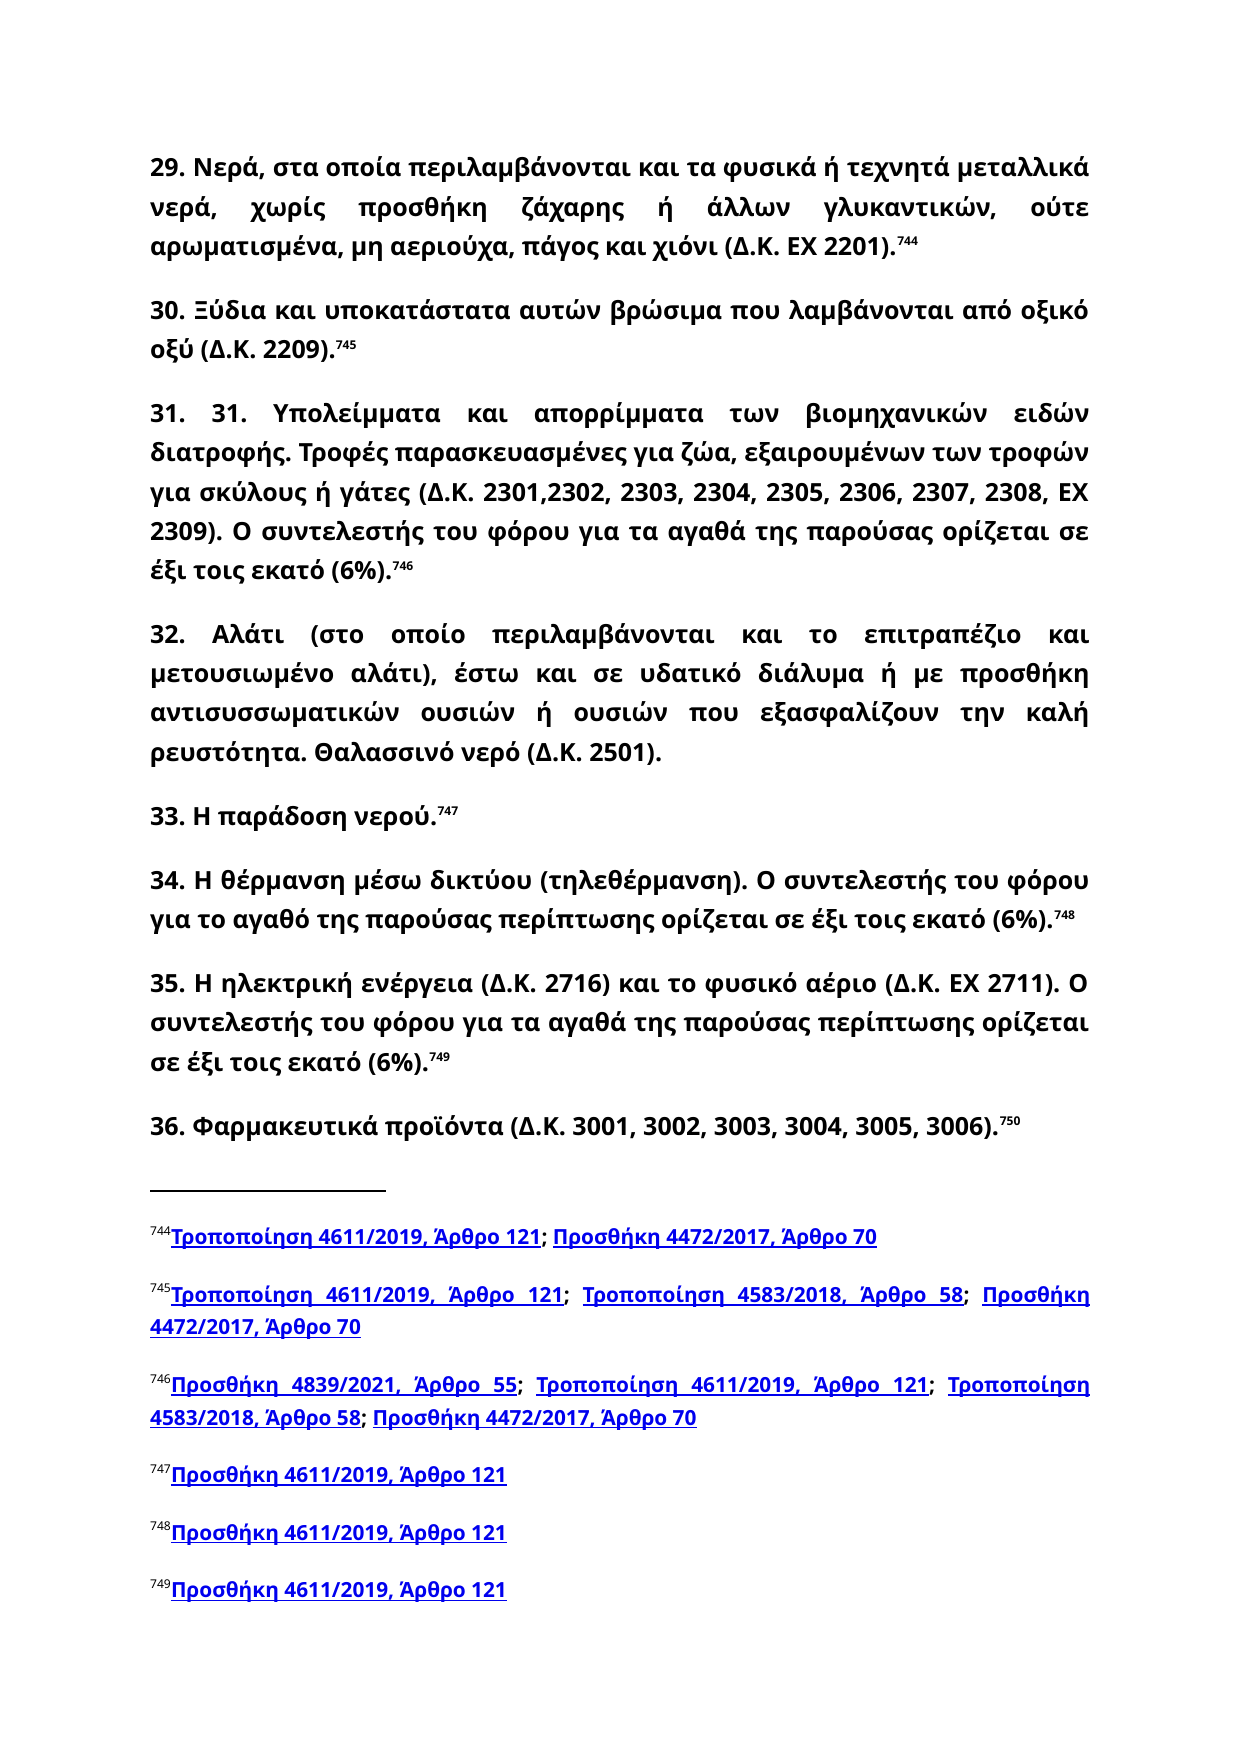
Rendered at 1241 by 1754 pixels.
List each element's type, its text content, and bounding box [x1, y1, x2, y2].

text 34. Η θέρμανση μέσω δικτύου (τηλεθέρμανση). Ο συντελεστής του φόρου για το αγαθό της παρούσας περίπτωσης ορίζεται σε έξι τοις εκατό (6%). [150, 862, 1090, 936]
text Προσθήκη 4611/2019, Άρθρο 121 [150, 1576, 1090, 1604]
text Τροποποίηση 4611/2019, Άρθρο 121; Προσθήκη 4472/2017, Άρθρο 70 [150, 1222, 1090, 1251]
text 31. 31. Υπολείμματα και απορρίμματα των βιομηχανικών ειδών διατροφής. Τροφές παρασκευασμένες για ζώα, εξαιρουμένων των τροφών για σκύλους ή γάτες (Δ.Κ. 2301,2302, 2303, 2304, 2305, 2306, 2307, 2308, ΕΧ 2309). Ο συντελεστής του φόρου για τα αγαθά της παρούσας ορίζεται σε έξι τοις εκατό (6%). [150, 396, 1090, 587]
text Προσθήκη 4611/2019, Άρθρο 121 [150, 1518, 1090, 1546]
text 30. Ξύδια και υποκατάστατα αυτών βρώσιμα που λαμβάνονται από οξικό οξύ (Δ.Κ. 2209). [150, 292, 1090, 366]
text Προσθήκη 4839/2021, Άρθρο 55; Τροποποίηση 4611/2019, Άρθρο 121; Τροποποίηση 4583/2018, Άρθρο 58; Προσθήκη 4472/2017, Άρθρο 70 [150, 1370, 1090, 1431]
text Τροποποίηση 4611/2019, Άρθρο 121; Τροποποίηση 4583/2018, Άρθρο 58; Προσθήκη 4472/2017, Άρθρο 70 [150, 1280, 1090, 1341]
text 33. Η παράδοση νερού. [150, 798, 1090, 832]
text Προσθήκη 4611/2019, Άρθρο 121 [150, 1460, 1090, 1489]
text 35. Η ηλεκτρική ενέργεια (Δ.Κ. 2716) και το φυσικό αέριο (Δ.Κ. ΕΧ 2711). Ο συντελεστής του φόρου για τα αγαθά της παρούσας περίπτωσης ορίζεται σε έξι τοις εκατό (6%). [150, 966, 1090, 1078]
text 32. Αλάτι (στο οποίο περιλαμβάνονται και το επιτραπέζιο και μετουσιωμένο αλάτι), έστω και σε υδατικό διάλυμα ή με προσθήκη αντισυσσωματικών ουσιών ή ουσιών που εξασφαλίζουν την καλή ρευστότητα. Θαλασσινό νερό (Δ.Κ. 2501). [150, 617, 1090, 768]
text 29. Νερά, στα οποία περιλαμβάνονται και τα φυσικά ή τεχνητά μεταλλικά νερά, χωρίς προσθήκη ζάχαρης ή άλλων γλυκαντικών, ούτε αρωματισμένα, μη αεριούχα, πάγος και χιόνι (Δ.Κ. ΕΧ 2201). [150, 150, 1090, 262]
text 36. Φαρμακευτικά προϊόντα (Δ.Κ. 3001, 3002, 3003, 3004, 3005, 3006). [150, 1108, 1090, 1142]
